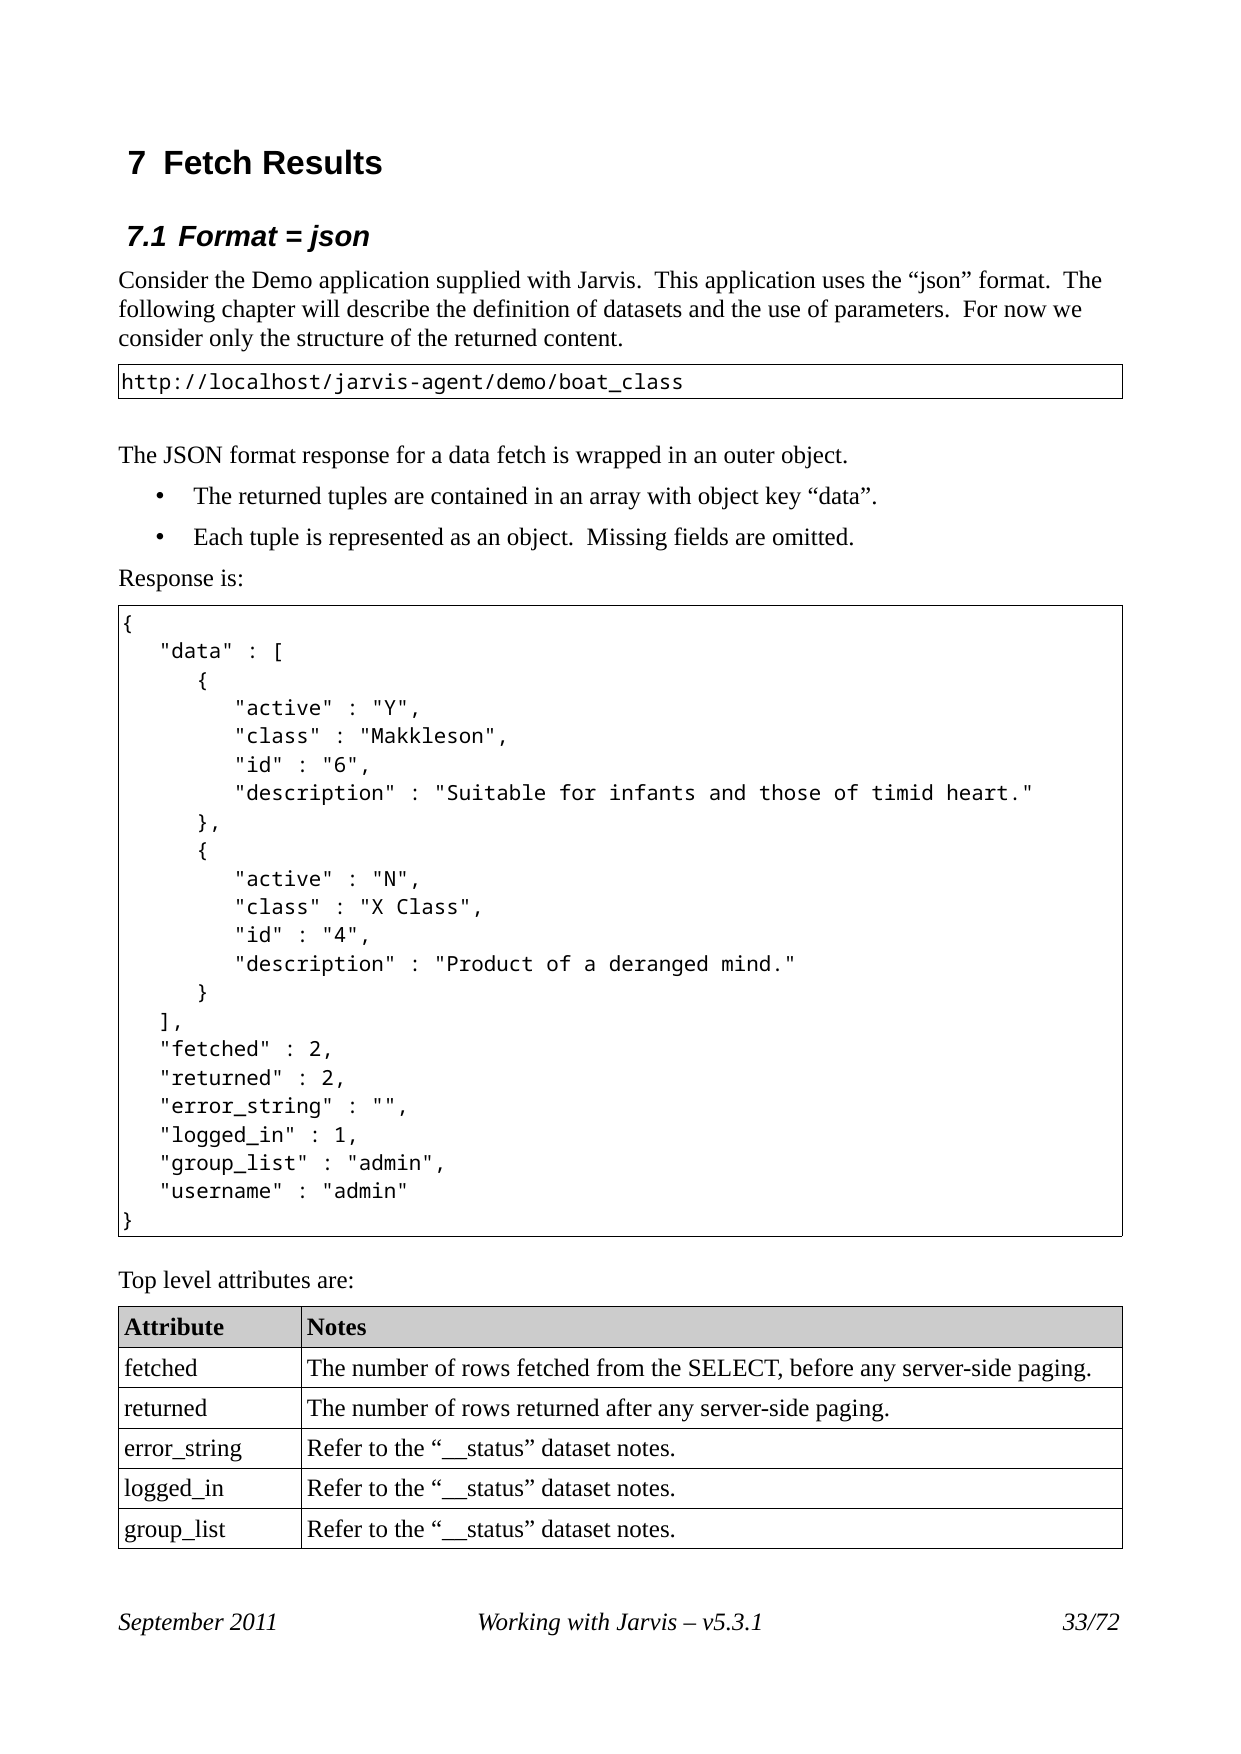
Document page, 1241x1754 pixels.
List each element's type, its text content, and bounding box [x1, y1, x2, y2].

text http://localhost/jarvis-agent/demo/boat_class [119, 365, 1122, 398]
table_cell returned [119, 1388, 301, 1427]
table_cell group_list [119, 1509, 301, 1548]
text "logged_in" : 1, [119, 1117, 1122, 1145]
text "data" : [ [119, 633, 1122, 662]
text }, [119, 804, 1122, 832]
text { [119, 606, 1122, 633]
table_cell Refer to the “__status” dataset notes. [302, 1469, 1122, 1508]
table_cell Refer to the “__status” dataset notes. [302, 1509, 1122, 1548]
table_cell The number of rows returned after any server-side paging. [302, 1388, 1122, 1427]
text { [119, 662, 1122, 690]
text "error_string" : "", [119, 1088, 1122, 1117]
table_cell error_string [119, 1429, 301, 1468]
text Consider the Demo application supplied with Jarvis. This application uses the “json” format. The following chapter will describe the definition of datasets and the use of parameters. For now we consider only the structure of the returned content. [118, 265, 1122, 352]
subtitle Format = json [118, 219, 1122, 253]
text { [119, 832, 1122, 861]
text "id" : "4", [119, 918, 1122, 946]
text "fetched" : 2, [119, 1031, 1122, 1060]
table_cell Refer to the “__status” dataset notes. [302, 1429, 1122, 1468]
text "active" : "Y", [119, 690, 1122, 718]
text The JSON format response for a data fetch is wrapped in an outer object. [118, 440, 1122, 468]
text "group_list" : "admin", [119, 1145, 1122, 1173]
text "username" : "admin" [119, 1173, 1122, 1202]
text } [119, 1202, 1122, 1236]
text "returned" : 2, [119, 1060, 1122, 1088]
table_cell The number of rows fetched from the SELECT, before any server-side paging. [302, 1348, 1122, 1387]
table_header Attribute [119, 1307, 301, 1347]
text Response is: [118, 563, 1122, 592]
text "description" : "Product of a deranged mind." [119, 946, 1122, 974]
text "active" : "N", [119, 861, 1122, 889]
text } [119, 974, 1122, 1003]
list Each tuple is represented as an object. Missing fields are omitted. [156, 522, 1122, 551]
table_header Notes [302, 1307, 1122, 1347]
text "description" : "Suitable for infants and those of timid heart." [119, 775, 1122, 804]
table_cell fetched [119, 1348, 301, 1387]
text Top level attributes are: [118, 1265, 1122, 1294]
text "class" : "X Class", [119, 889, 1122, 918]
text ], [119, 1003, 1122, 1031]
text "class" : "Makkleson", [119, 718, 1122, 747]
text "id" : "6", [119, 747, 1122, 775]
table_cell logged_in [119, 1469, 301, 1508]
list The returned tuples are contained in an array with object key “data”. [156, 481, 1122, 510]
subtitle Fetch Results [118, 143, 1122, 182]
